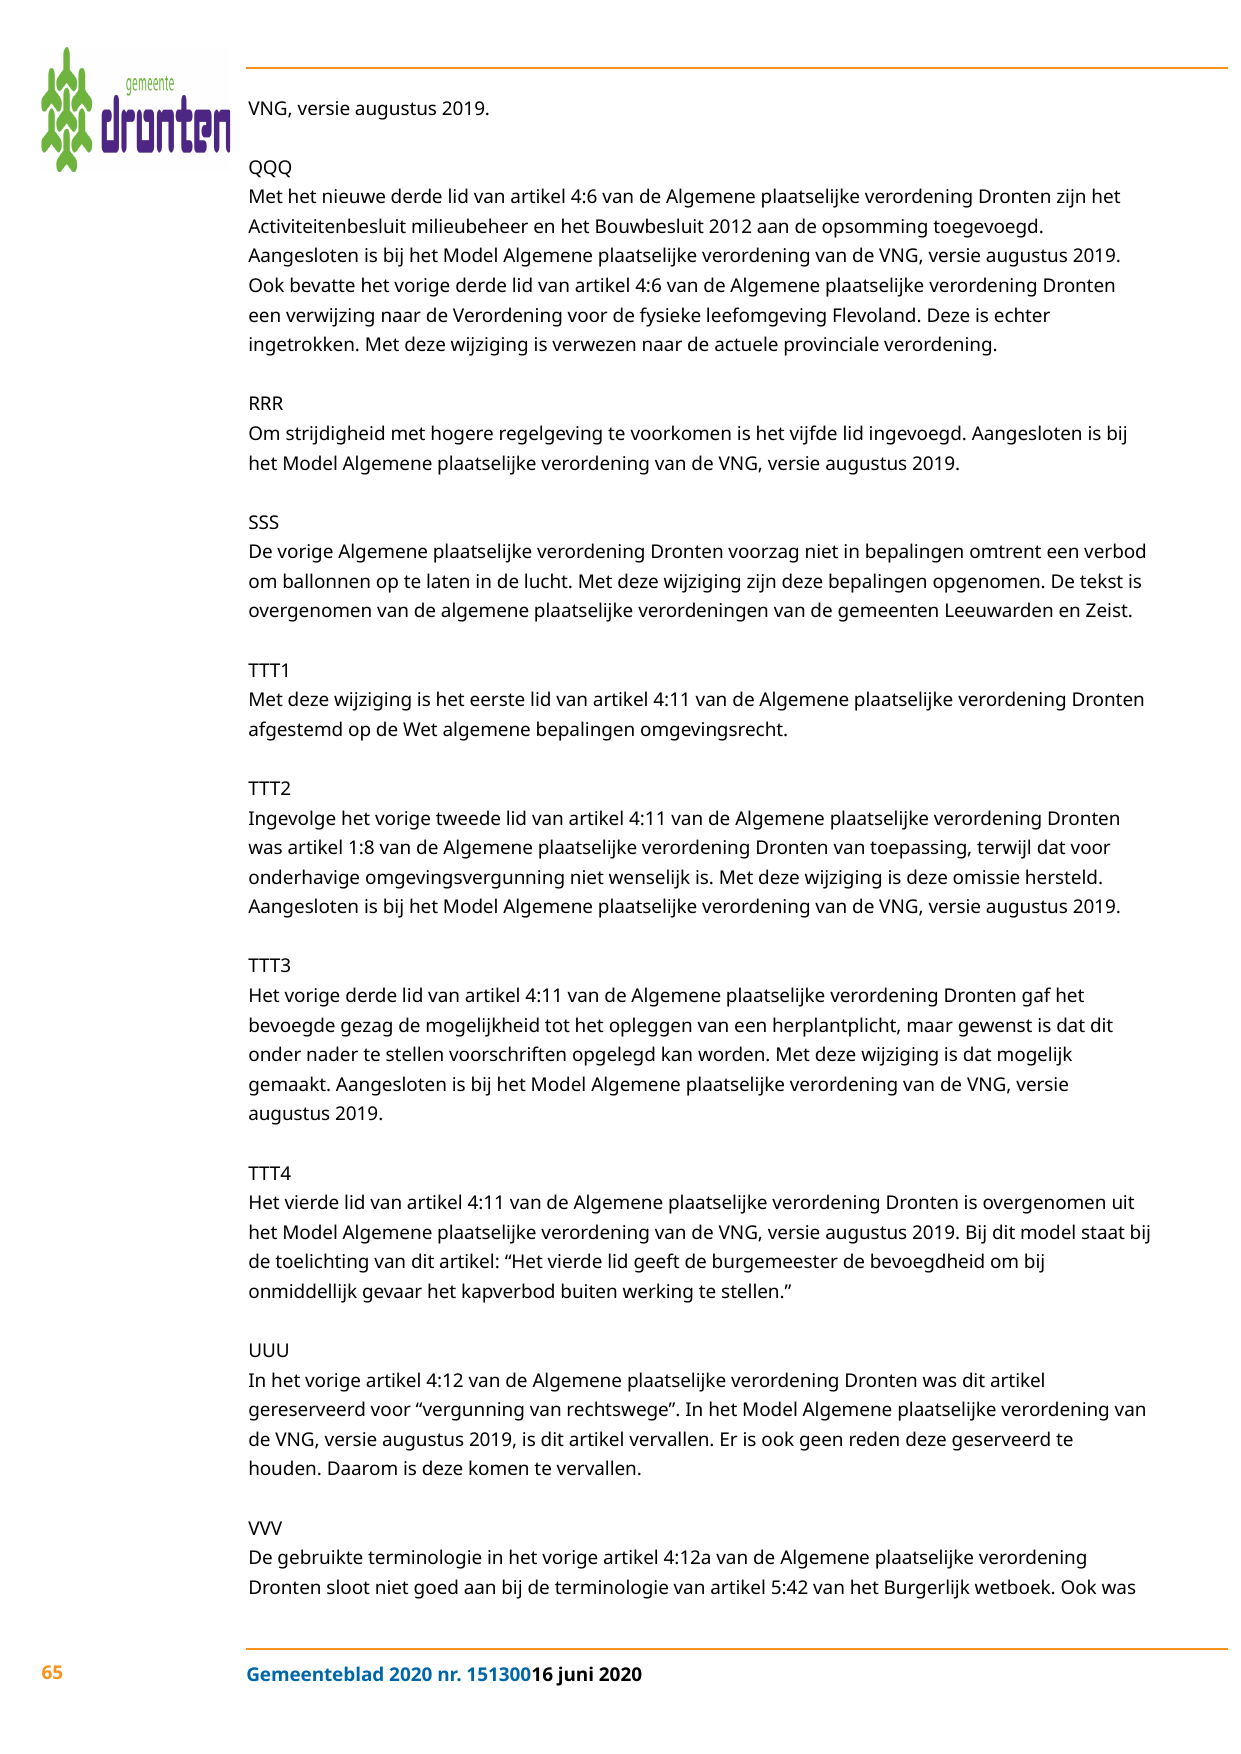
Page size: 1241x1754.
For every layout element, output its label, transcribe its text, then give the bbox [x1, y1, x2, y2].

text TTT3 [248, 953, 1152, 978]
text Met het nieuwe derde lid van artikel 4:6 van de Algemene plaatselijke verordening Dronten zijn het Activiteitenbesluit milieubeheer en het Bouwbesluit 2012 aan de opsomming toegevoegd. Aangesloten is bij het Model Algemene plaatselijke verordening van de VNG, versie augustus 2019. Ook bevatte het vorige derde lid van artikel 4:6 van de Algemene plaatselijke verordening Dronten een verwijzing naar de Verordening voor de fysieke leefomgeving Flevoland. Deze is echter ingetrokken. Met deze wijziging is verwezen naar de actuele provinciale verordening. [248, 183, 1152, 357]
text TTT2 [248, 775, 1152, 801]
text QQQ [248, 154, 1152, 180]
text Om strijdigheid met hogere regelgeving te voorkomen is het vijfde lid ingevoegd. Aangesloten is bij het Model Algemene plaatselijke verordening van de VNG, versie augustus 2019. [248, 420, 1152, 476]
text TTT4 [248, 1160, 1152, 1186]
picture [41, 47, 231, 172]
text UUU [248, 1337, 1152, 1363]
text Het vierde lid van artikel 4:11 van de Algemene plaatselijke verordening Dronten is overgenomen uit het Model Algemene plaatselijke verordening van de VNG, versie augustus 2019. Bij dit model staat bij de toelichting van dit artikel: “Het vierde lid geeft de burgemeester de bevoegdheid om bij onmiddellijk gevaar het kapverbod buiten werking te stellen.” [248, 1189, 1152, 1304]
text In het vorige artikel 4:12 van de Algemene plaatselijke verordening Dronten was dit artikel gereserveerd voor “vergunning van rechtswege”. In het Model Algemene plaatselijke verordening van de VNG, versie augustus 2019, is dit artikel vervallen. Er is ook geen reden deze geserveerd te houden. Daarom is deze komen te vervallen. [248, 1367, 1152, 1481]
text Het vorige derde lid van artikel 4:11 van de Algemene plaatselijke verordening Dronten gaf het bevoegde gezag de mogelijkheid tot het opleggen van een herplantplicht, maar gewenst is dat dit onder nader te stellen voorschriften opgelegd kan worden. Met deze wijziging is dat mogelijk gemaakt. Aangesloten is bij het Model Algemene plaatselijke verordening van de VNG, versie augustus 2019. [248, 982, 1152, 1126]
text De gebruikte terminologie in het vorige artikel 4:12a van de Algemene plaatselijke verordening Dronten sloot niet goed aan bij de terminologie van artikel 5:42 van het Burgerlijk wetboek. Ook was [248, 1544, 1152, 1600]
text De vorige Algemene plaatselijke verordening Dronten voorzag niet in bepalingen omtrent een verbod om ballonnen op te laten in de lucht. Met deze wijziging zijn deze bepalingen opgenomen. De tekst is overgenomen van de algemene plaatselijke verordeningen van de gemeenten Leeuwarden en Zeist. [248, 538, 1152, 623]
text VNG, versie augustus 2019. [248, 95, 1152, 121]
text SSS [248, 509, 1152, 535]
text RRR [248, 391, 1152, 416]
text TTT1 [248, 657, 1152, 683]
text Met deze wijziging is het eerste lid van artikel 4:11 van de Algemene plaatselijke verordening Dronten afgestemd op de Wet algemene bepalingen omgevingsrecht. [248, 686, 1152, 742]
text VVV [248, 1515, 1152, 1541]
text Ingevolge het vorige tweede lid van artikel 4:11 van de Algemene plaatselijke verordening Dronten was artikel 1:8 van de Algemene plaatselijke verordening Dronten van toepassing, terwijl dat voor onderhavige omgevingsvergunning niet wenselijk is. Met deze wijziging is deze omissie hersteld. Aangesloten is bij het Model Algemene plaatselijke verordening van de VNG, versie augustus 2019. [248, 805, 1152, 919]
